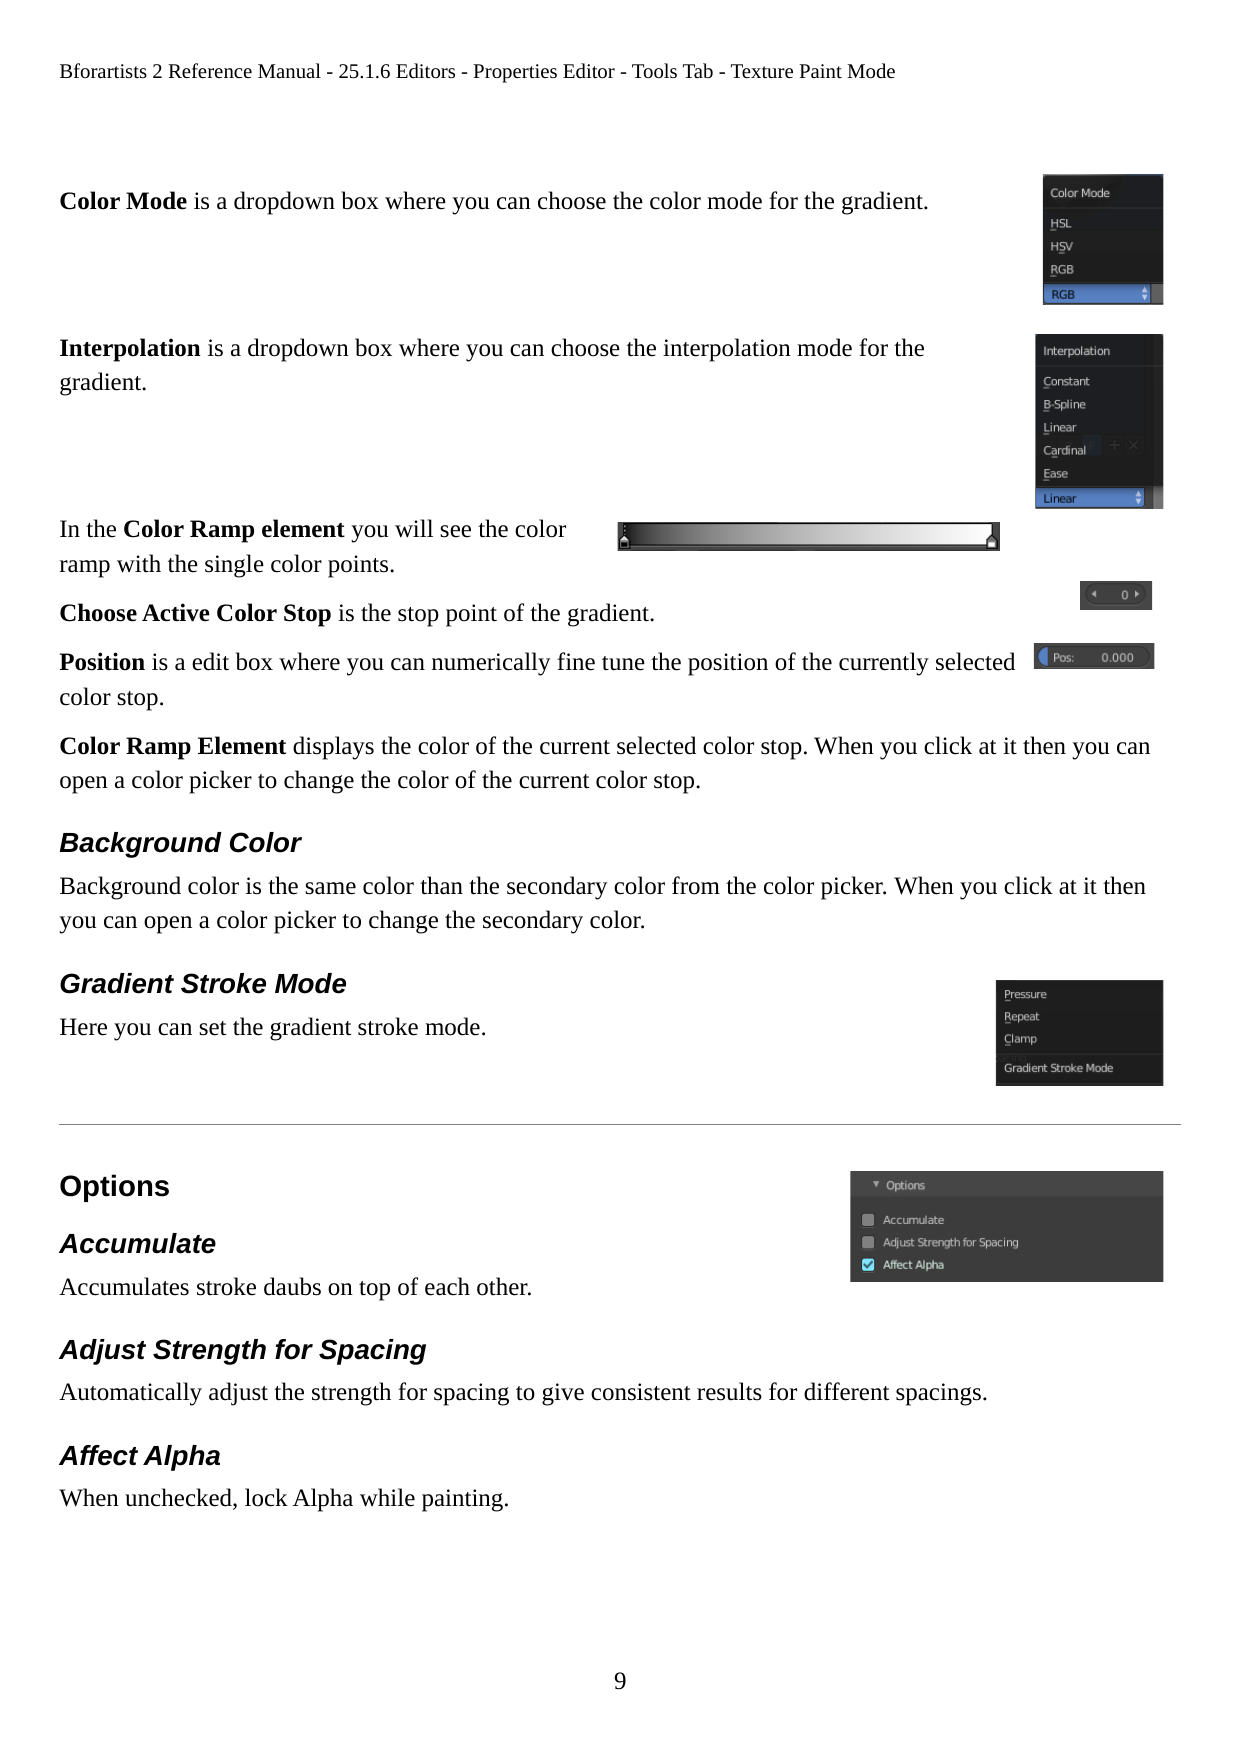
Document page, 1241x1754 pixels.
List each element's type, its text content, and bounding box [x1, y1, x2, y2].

subtitle Gradient Stroke Mode [59, 967, 1181, 999]
text In the Color Ramp element you will see the color ramp with the single color points. [59, 514, 1181, 578]
subtitle [1164, 1227, 1181, 1259]
text Background color is the same color than the secondary color from the color picker. When you click at it then you can open a color picker to change the secondary color. [59, 871, 1181, 934]
picture [995, 980, 1164, 1086]
text Choose Active Color Stop is the stop point of the gradient. [59, 598, 1181, 627]
text Accumulates stroke daubs on top of each other. [59, 1272, 1181, 1300]
text Automatically adjust the strength for spacing to give consistent results for different spacings. [59, 1377, 1181, 1406]
text Interpolation is a dropdown box where you can choose the interpolation mode for the gradient. [59, 333, 1181, 396]
picture [1033, 643, 1155, 669]
text When unchecked, lock Alpha while painting. [59, 1483, 1181, 1512]
picture [617, 522, 1000, 551]
subtitle Affect Alpha [59, 1439, 1181, 1471]
text Position is a edit box where you can numerically fine tune the position of the currently selected color stop. [59, 647, 1181, 710]
subtitle Background Color [59, 827, 1181, 859]
text Color Ramp Element displays the color of the current selected color stop. When you click at it then you can open a color picker to change the color of the current color stop. [59, 731, 1181, 794]
picture [850, 1171, 1164, 1282]
subtitle Options [59, 1168, 1181, 1202]
text Here you can set the gradient stroke mode. [59, 1012, 995, 1040]
picture [1042, 174, 1164, 305]
subtitle Adjust Strength for Spacing [59, 1333, 1181, 1365]
text Color Mode is a dropdown box where you can choose the color mode for the gradient. [59, 186, 1042, 214]
picture [1080, 581, 1153, 610]
subtitle Accumulate [59, 1227, 850, 1259]
picture [1035, 334, 1164, 509]
